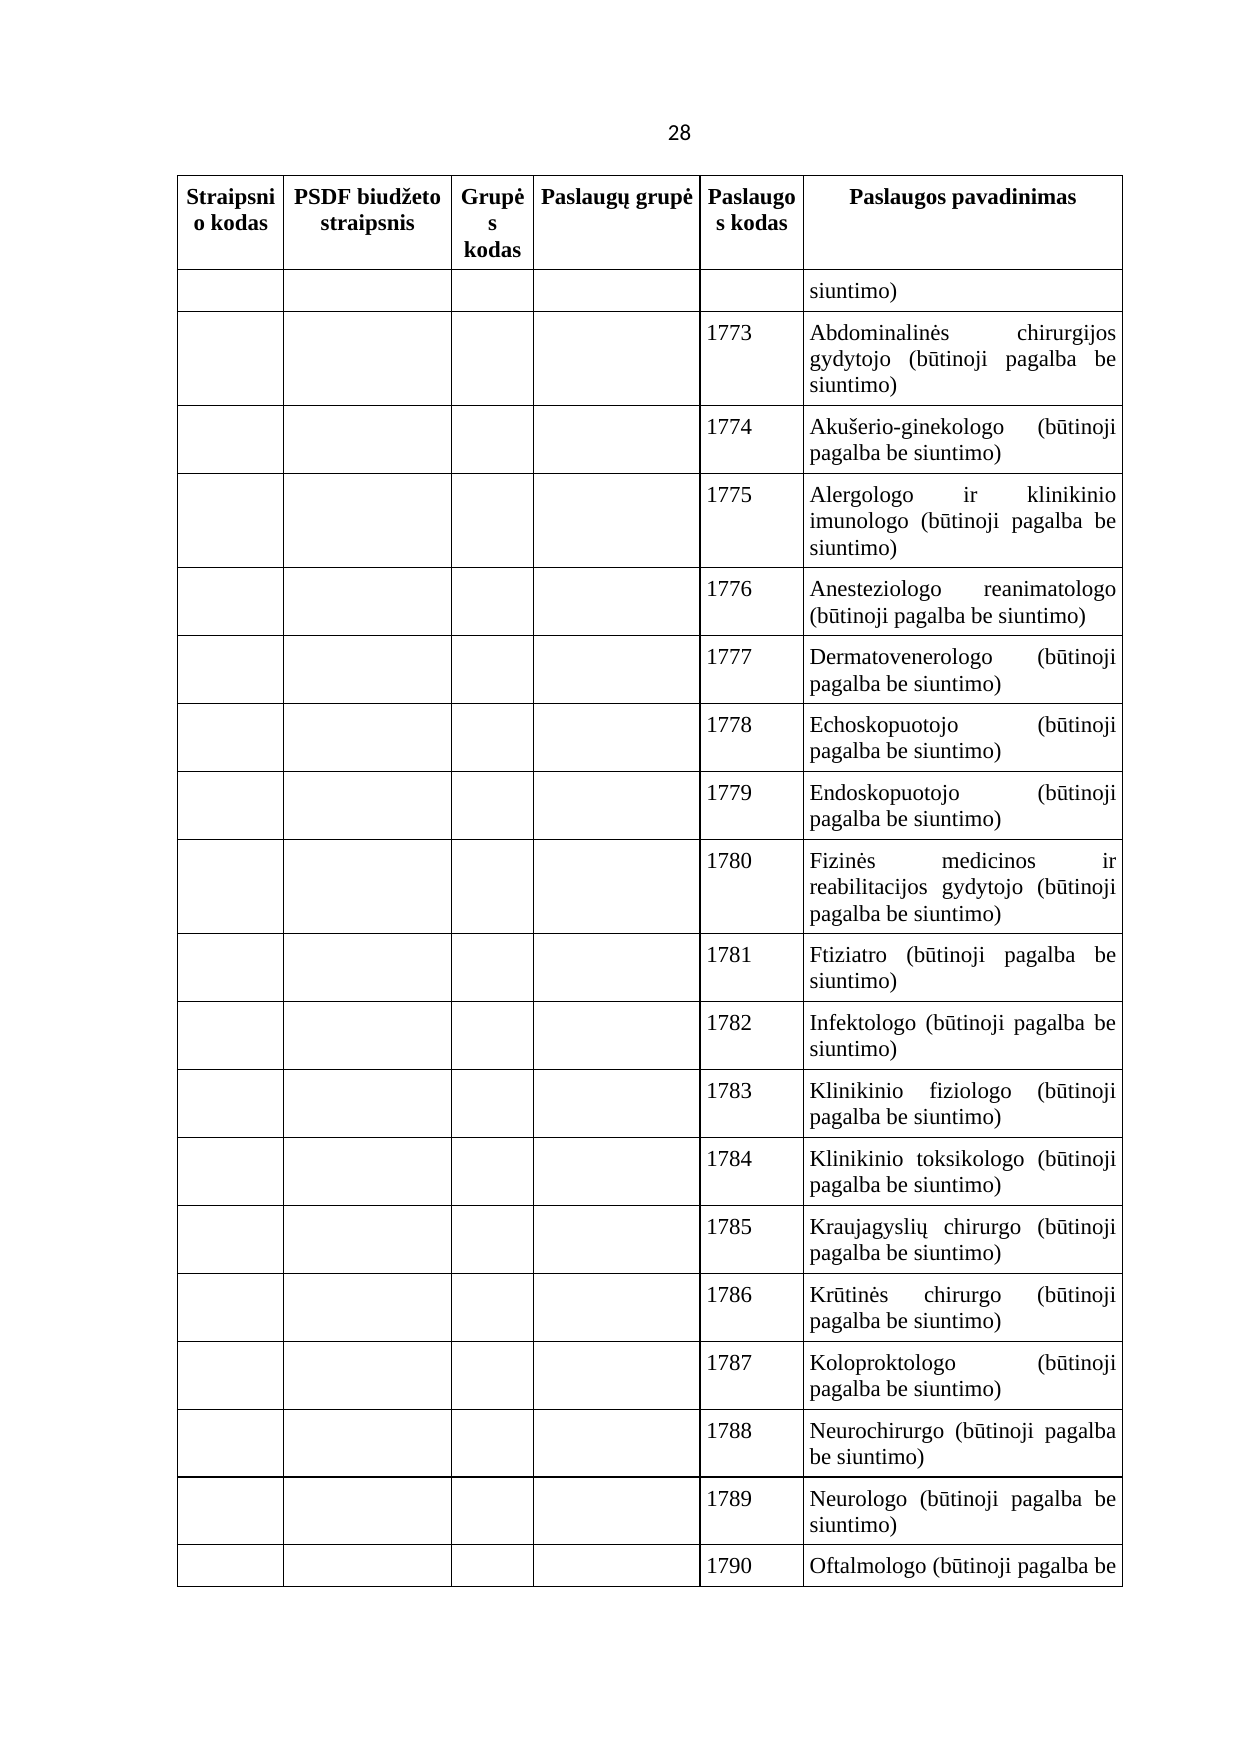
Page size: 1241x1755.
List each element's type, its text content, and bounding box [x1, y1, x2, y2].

table_cell [178, 406, 283, 473]
table_cell [452, 1410, 533, 1476]
table_cell [534, 474, 699, 567]
table_cell Oftalmologo (būtinoji pagalba be [804, 1545, 1122, 1586]
table_cell Infektologo (būtinoji pagalba be siuntimo) [804, 1002, 1122, 1069]
table_cell [178, 1206, 283, 1273]
table_cell [284, 772, 451, 839]
table_cell [178, 1274, 283, 1341]
table_cell [452, 934, 533, 1001]
table_cell [452, 1206, 533, 1273]
table_header PSDF biudžeto straipsnis [284, 176, 451, 269]
table_cell 1786 [701, 1274, 803, 1341]
table_cell [452, 772, 533, 839]
table_cell 1775 [701, 474, 803, 567]
table_cell [178, 934, 283, 1001]
table_cell [178, 1410, 283, 1476]
table_cell [452, 312, 533, 405]
table_cell [452, 636, 533, 703]
table_cell Anesteziologo reanimatologo (būtinoji pagalba be siuntimo) [804, 568, 1122, 635]
table_cell [178, 1002, 283, 1069]
table_cell [534, 1545, 699, 1586]
table_cell [284, 1070, 451, 1137]
table_cell [284, 934, 451, 1001]
table_cell 1785 [701, 1206, 803, 1273]
table_cell siuntimo) [804, 270, 1122, 311]
table_cell [284, 270, 451, 311]
table_cell [178, 1342, 283, 1408]
table_cell [178, 1070, 283, 1137]
table_cell [284, 312, 451, 405]
table_cell [178, 704, 283, 771]
table_cell [284, 1206, 451, 1273]
table_cell [284, 1274, 451, 1341]
table_cell [452, 1138, 533, 1205]
table_cell [452, 1070, 533, 1137]
table_cell [452, 568, 533, 635]
table_cell 1773 [701, 312, 803, 405]
table_cell [534, 840, 699, 933]
table_cell [534, 704, 699, 771]
table_cell [534, 934, 699, 1001]
table_cell 1781 [701, 934, 803, 1001]
table_cell 1787 [701, 1342, 803, 1408]
table_cell 1784 [701, 1138, 803, 1205]
table_cell Echoskopuotojo (būtinoji pagalba be siuntimo) [804, 704, 1122, 771]
table_cell Neurochirurgo (būtinoji pagalba be siuntimo) [804, 1410, 1122, 1476]
table_cell [534, 1002, 699, 1069]
table_cell Dermatovenerologo (būtinoji pagalba be siuntimo) [804, 636, 1122, 703]
table_cell [534, 1138, 699, 1205]
table_header Paslaugos pavadinimas [804, 176, 1122, 269]
table_cell 1790 [701, 1545, 803, 1586]
table_cell [178, 270, 283, 311]
table_cell [452, 1274, 533, 1341]
table_cell Endoskopuotojo (būtinoji pagalba be siuntimo) [804, 772, 1122, 839]
table_cell [178, 568, 283, 635]
table_cell [452, 840, 533, 933]
table_cell [452, 474, 533, 567]
table_cell [534, 270, 699, 311]
table_cell [452, 1545, 533, 1586]
table_cell Fizinės medicinos ir reabilitacijos gydytojo (būtinoji pagalba be siuntimo) [804, 840, 1122, 933]
table_cell [452, 406, 533, 473]
table_cell 1780 [701, 840, 803, 933]
table_cell 1778 [701, 704, 803, 771]
table_cell Klinikinio toksikologo (būtinoji pagalba be siuntimo) [804, 1138, 1122, 1205]
table_cell [452, 1002, 533, 1069]
table_cell [452, 1478, 533, 1544]
table_cell [534, 1274, 699, 1341]
table_cell [534, 1478, 699, 1544]
table_cell [452, 270, 533, 311]
table_cell [534, 312, 699, 405]
table_cell [534, 1342, 699, 1408]
table_cell [178, 636, 283, 703]
table_cell [534, 1206, 699, 1273]
table_cell [284, 1410, 451, 1476]
table_header Paslaugų grupė [534, 176, 699, 269]
table_cell [178, 772, 283, 839]
table_cell 1774 [701, 406, 803, 473]
table_cell [534, 568, 699, 635]
table_cell [452, 1342, 533, 1408]
table_cell Krūtinės chirurgo (būtinoji pagalba be siuntimo) [804, 1274, 1122, 1341]
table_header Grupės kodas [452, 176, 533, 269]
table_cell [534, 636, 699, 703]
table_cell [284, 1002, 451, 1069]
table_cell Abdominalinės chirurgijos gydytojo (būtinoji pagalba be siuntimo) [804, 312, 1122, 405]
table_header Paslaugos kodas [701, 176, 803, 269]
table_cell [534, 1070, 699, 1137]
table_cell [178, 1478, 283, 1544]
table_cell Klinikinio fiziologo (būtinoji pagalba be siuntimo) [804, 1070, 1122, 1137]
table_cell [178, 474, 283, 567]
table_cell [284, 1478, 451, 1544]
table_cell [284, 704, 451, 771]
table_cell [534, 1410, 699, 1476]
table_cell [284, 568, 451, 635]
table_cell [534, 772, 699, 839]
table_cell 1779 [701, 772, 803, 839]
table_cell 1789 [701, 1478, 803, 1544]
table_cell [701, 270, 803, 311]
table_cell [178, 1138, 283, 1205]
table_cell Ftiziatro (būtinoji pagalba be siuntimo) [804, 934, 1122, 1001]
table_header Straipsnio kodas [178, 176, 283, 269]
table_cell 1783 [701, 1070, 803, 1137]
table_cell [284, 1138, 451, 1205]
table_cell Koloproktologo (būtinoji pagalba be siuntimo) [804, 1342, 1122, 1408]
table_cell [284, 1545, 451, 1586]
table_cell [534, 406, 699, 473]
table_cell Akušerio-ginekologo (būtinoji pagalba be siuntimo) [804, 406, 1122, 473]
table_cell [452, 704, 533, 771]
table_cell [284, 636, 451, 703]
table_cell [178, 1545, 283, 1586]
table_cell 1777 [701, 636, 803, 703]
table_cell Alergologo ir klinikinio imunologo (būtinoji pagalba be siuntimo) [804, 474, 1122, 567]
table_cell [284, 474, 451, 567]
table_cell [178, 840, 283, 933]
table_cell Kraujagyslių chirurgo (būtinoji pagalba be siuntimo) [804, 1206, 1122, 1273]
table_cell 1788 [701, 1410, 803, 1476]
table_cell 1782 [701, 1002, 803, 1069]
table_cell [284, 1342, 451, 1408]
table_cell Neurologo (būtinoji pagalba be siuntimo) [804, 1478, 1122, 1544]
table_cell 1776 [701, 568, 803, 635]
table_cell [284, 406, 451, 473]
table_cell [284, 840, 451, 933]
table_cell [178, 312, 283, 405]
